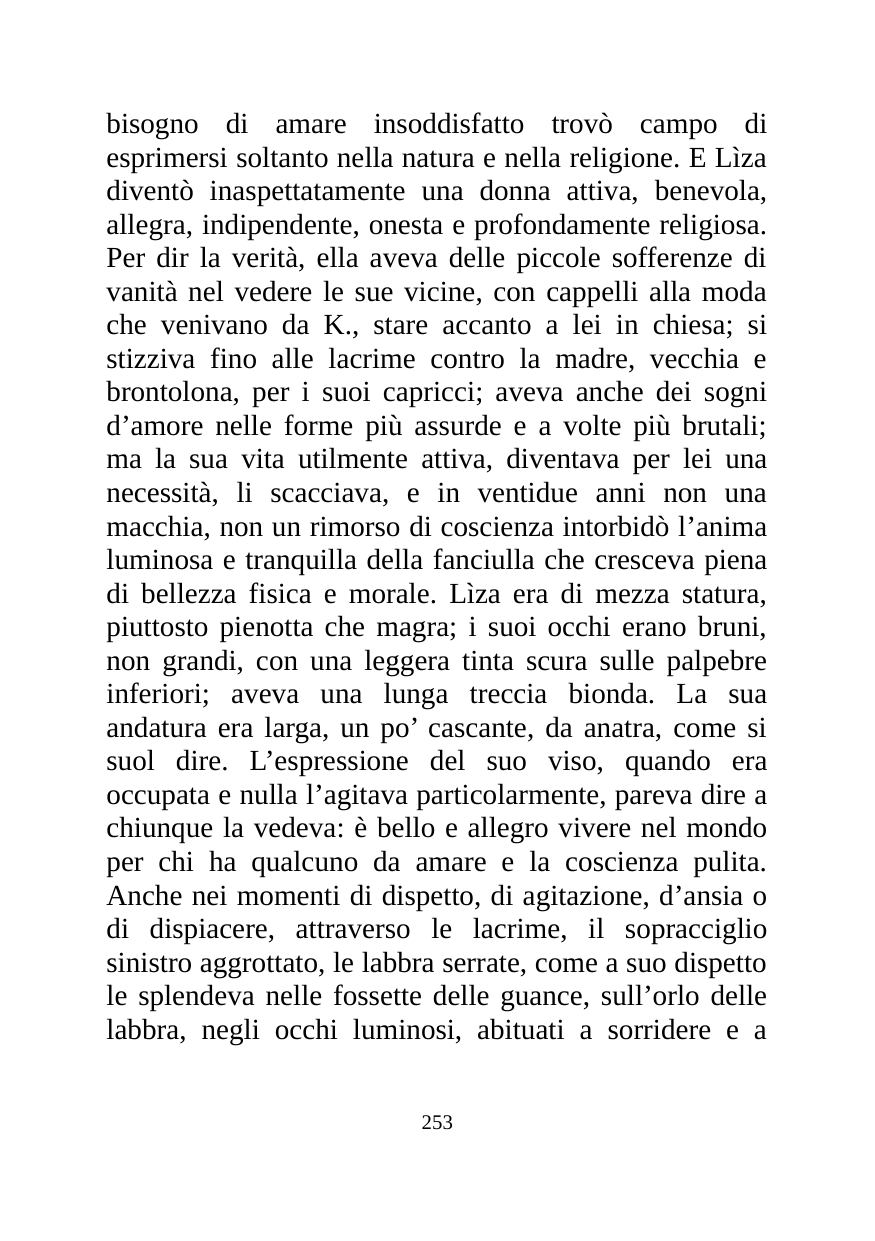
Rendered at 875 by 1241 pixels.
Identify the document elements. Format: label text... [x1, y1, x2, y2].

text bisogno di amare insoddisfatto trovò campo di esprimersi soltanto nella natura e nella religione. E Lìza diventò inaspettatamente una donna attiva, benevola, allegra, indipendente, onesta e profondamente religiosa. Per dir la verità, ella aveva delle piccole sofferenze di vanità nel vedere le sue vicine, con cappelli alla moda che venivano da K., stare accanto a lei in chiesa; si stizziva fino alle lacrime contro la madre, vecchia e brontolona, per i suoi capricci; aveva anche dei sogni d’amore nelle forme più assurde e a volte più brutali; ma la sua vita utilmente attiva, diventava per lei una necessità, li scacciava, e in ventidue anni non una macchia, non un rimorso di coscienza intorbidò l’anima luminosa e tranquilla della fanciulla che cresceva piena di bellezza fisica e morale. Lìza era di mezza statura, piuttosto pienotta che magra; i suoi occhi erano bruni, non grandi, con una leggera tinta scura sulle palpebre inferiori; aveva una lunga treccia bionda. La sua andatura era larga, un po’ cascante, da anatra, come si suol dire. L’espressione del suo viso, quando era occupata e nulla l’agitava particolarmente, pareva dire a chiunque la vedeva: è bello e allegro vivere nel mondo per chi ha qualcuno da amare e la coscienza pulita. Anche nei momenti di dispetto, di agitazione, d’ansia o di dispiacere, attraverso le lacrime, il sopracciglio sinistro aggrottato, le labbra serrate, come a suo dispetto le splendeva nelle fossette delle guance, sull’orlo delle labbra, negli occhi luminosi, abituati a sorridere e a [106, 106, 768, 1045]
